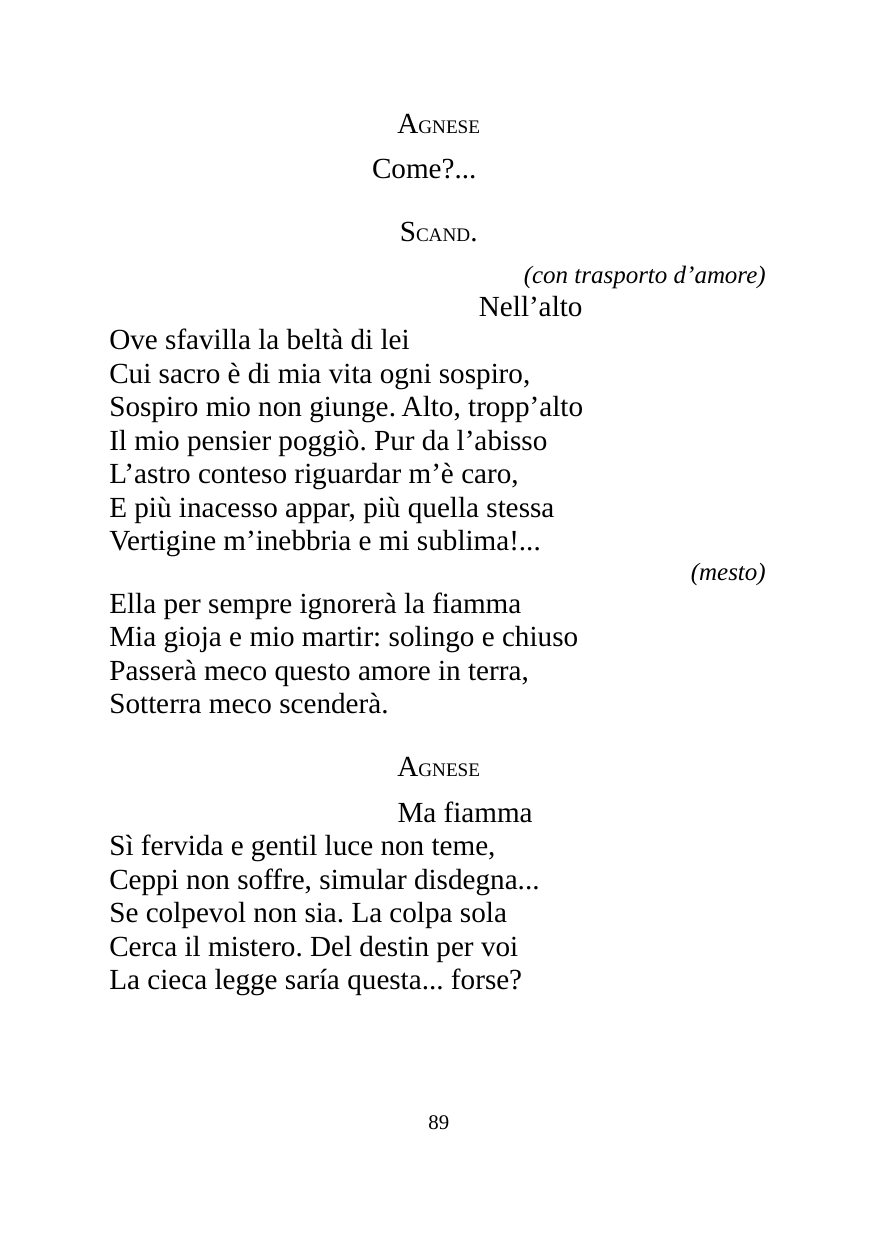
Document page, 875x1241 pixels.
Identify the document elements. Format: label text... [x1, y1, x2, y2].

text Nell’alto [479, 289, 768, 322]
text Agnese [109, 106, 768, 140]
text Sì fervida e gentil luce non teme, [109, 828, 768, 862]
text La cieca legge saría questa... forse? [109, 962, 768, 996]
text Scand. [109, 214, 768, 248]
text L’astro conteso riguardar m’è caro, [109, 456, 768, 490]
text Ma fiamma [397, 795, 768, 828]
text Cerca il mistero. Del destin per voi [109, 929, 768, 962]
text Come?... [372, 152, 768, 185]
text Cui sacro è di mia vita ogni sospiro, [109, 356, 768, 389]
text Sotterra meco scenderà. [109, 686, 768, 720]
text Il mio pensier poggiò. Pur da l’abisso [109, 423, 768, 456]
text E più inacesso appar, più quella stessa [109, 490, 768, 523]
text Sospiro mio non giunge. Alto, tropp’alto [109, 389, 768, 423]
text Vertigine m’inebbria e mi sublima!... [109, 523, 768, 557]
text Ove sfavilla la beltà di lei [109, 322, 768, 356]
text Agnese [109, 749, 768, 783]
text Se colpevol non sia. La colpa sola [109, 895, 768, 929]
text (con trasporto d’amore) [404, 260, 768, 289]
text Mia gioja e mio martir: solingo e chiuso [109, 619, 768, 653]
text Ceppi non soffre, simular disdegna... [109, 862, 768, 895]
text (mesto) [404, 557, 768, 586]
text Passerà meco questo amore in terra, [109, 653, 768, 686]
text Ella per sempre ignorerà la fiamma [109, 586, 768, 619]
